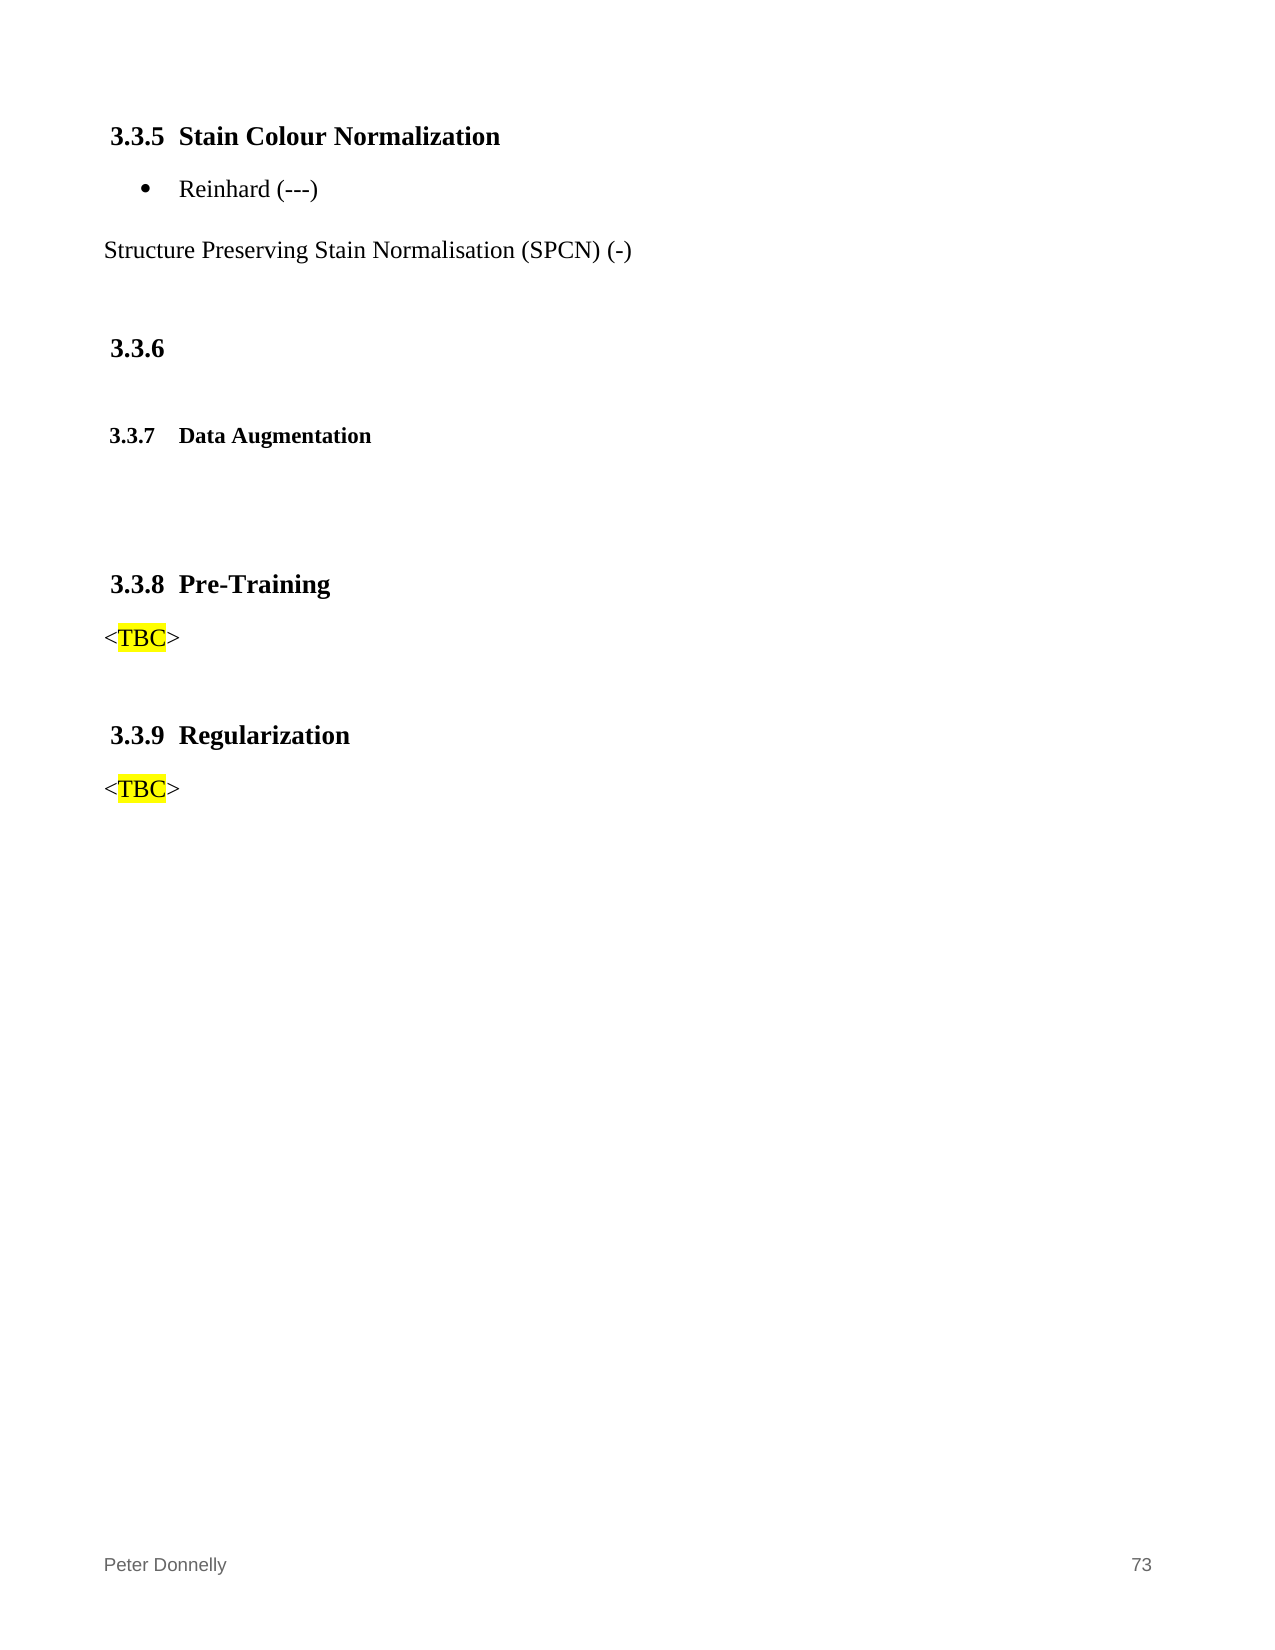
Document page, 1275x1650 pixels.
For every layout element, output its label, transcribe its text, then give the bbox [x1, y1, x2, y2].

text Structure Preserving Stain Normalisation (SPCN) (-) [103, 235, 1181, 264]
text <TBC> [103, 623, 1181, 652]
subtitle Regularization [103, 719, 1181, 750]
subtitle Stain Colour Normalization [103, 120, 1181, 151]
text <TBC> [103, 774, 1181, 803]
list Reinhard (---) [141, 174, 1181, 203]
subtitle Pre-Training [103, 568, 1181, 599]
subtitle Data Augmentation [103, 422, 1181, 448]
